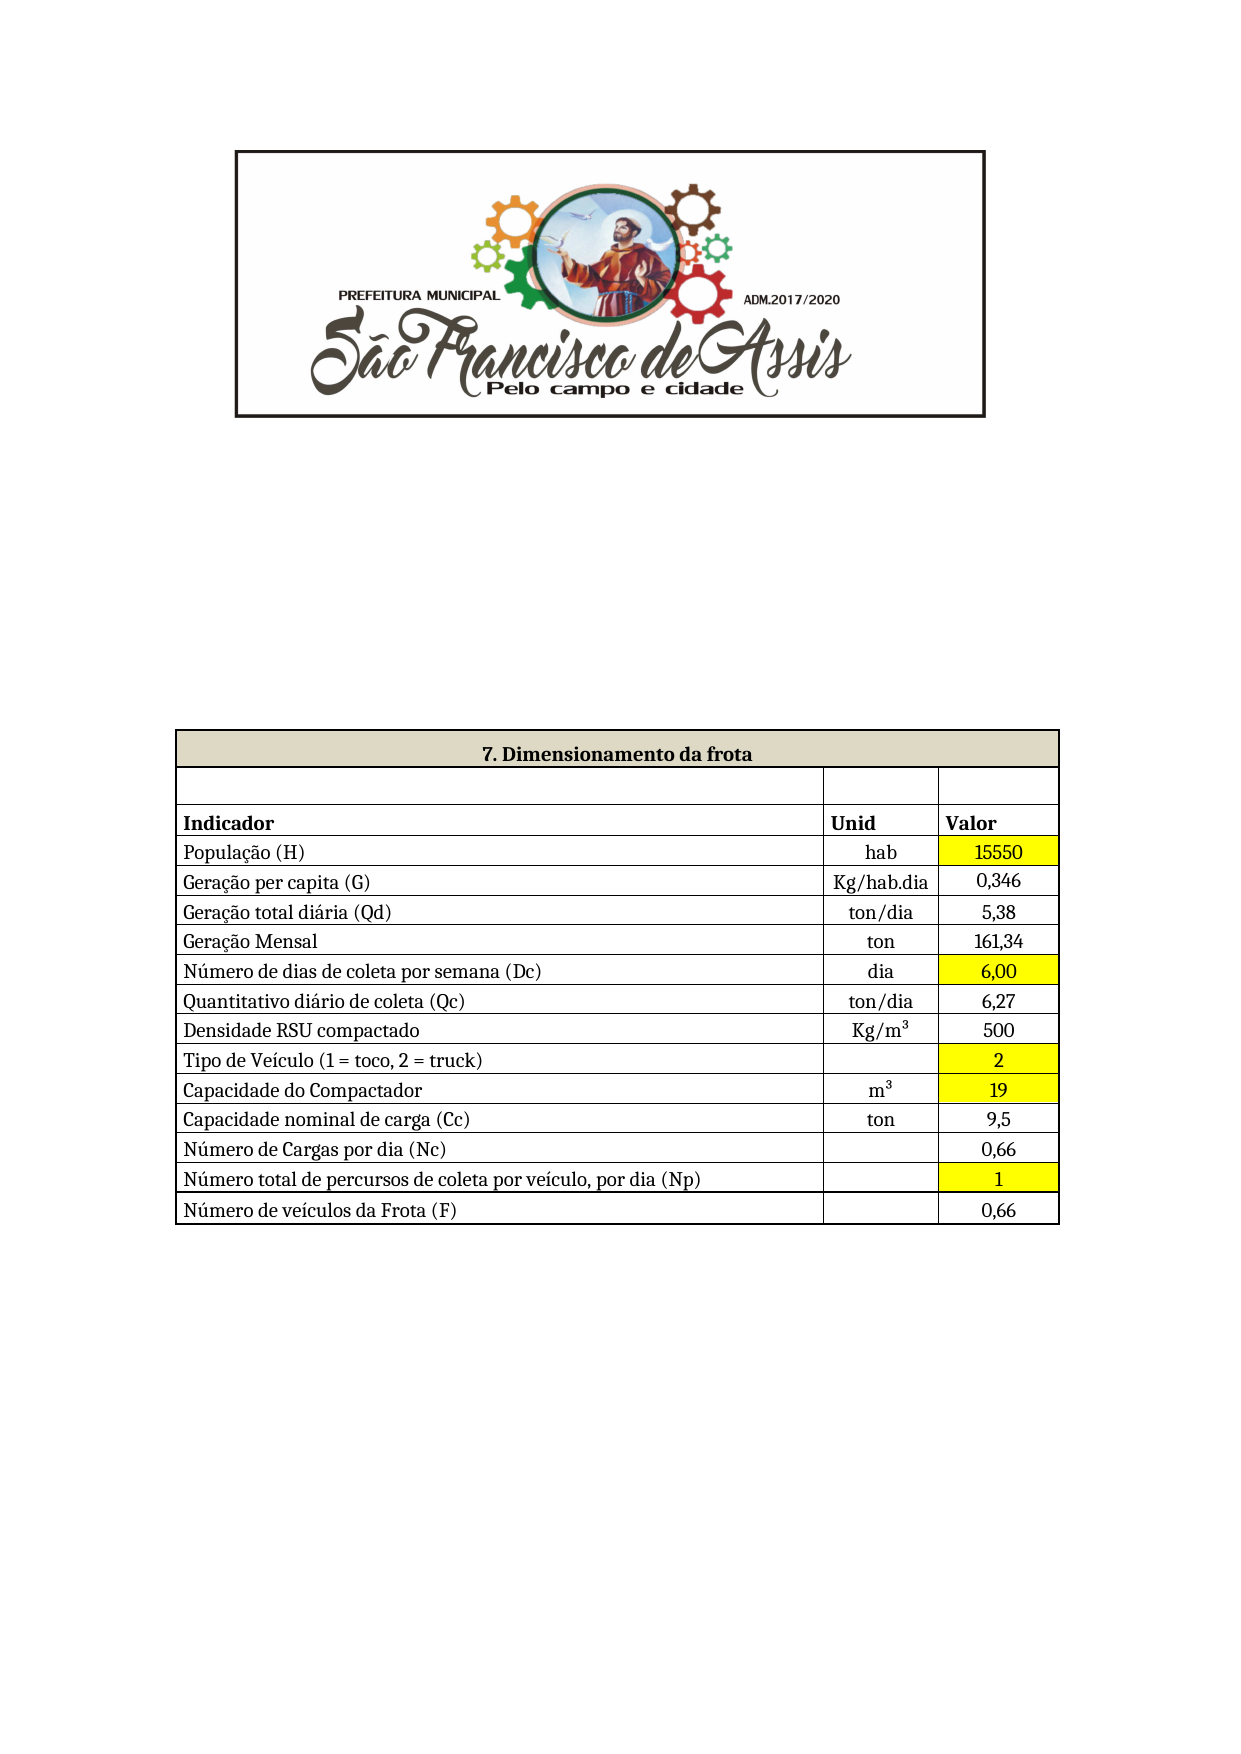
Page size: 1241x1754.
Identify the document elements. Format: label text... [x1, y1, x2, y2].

table_cell 6,27 [939, 985, 1058, 1013]
table_cell Kg/hab.dia [824, 866, 938, 894]
table_cell [824, 1044, 938, 1073]
table_cell [824, 768, 938, 804]
table_cell População (H) [177, 836, 823, 865]
table_cell 500 [939, 1014, 1058, 1043]
table_cell Quantitativo diário de coleta (Qc) [177, 985, 823, 1013]
table_cell dia [824, 955, 938, 984]
table_cell m³ [824, 1074, 938, 1102]
table_cell 0,66 [939, 1133, 1058, 1162]
table_cell 1 [939, 1163, 1058, 1191]
table_cell 0,66 [939, 1193, 1058, 1223]
table_cell [824, 1193, 938, 1223]
table_cell 19 [939, 1074, 1058, 1102]
table_cell Indicador [177, 805, 823, 835]
table_cell Geração Mensal [177, 925, 823, 954]
table_cell 6,00 [939, 955, 1058, 984]
table_cell ton/dia [824, 985, 938, 1013]
table_cell Número de dias de coleta por semana (Dc) [177, 955, 823, 984]
table_cell hab [824, 836, 938, 865]
table_cell Valor [939, 805, 1058, 835]
table_cell ton [824, 1104, 938, 1132]
table_cell Kg/m³ [824, 1014, 938, 1043]
table_cell 5,38 [939, 896, 1058, 924]
table_cell [824, 1163, 938, 1191]
table_cell 15550 [939, 836, 1058, 865]
table_cell 2 [939, 1044, 1058, 1073]
table_cell Número total de percursos de coleta por veículo, por dia (Np) [177, 1163, 823, 1191]
table_cell Capacidade do Compactador [177, 1074, 823, 1102]
table_cell Número de veículos da Frota (F) [177, 1193, 823, 1223]
table_cell Unid [824, 805, 938, 835]
table_cell Capacidade nominal de carga (Cc) [177, 1104, 823, 1132]
table_cell ton/dia [824, 896, 938, 924]
table_cell [824, 1133, 938, 1162]
table_cell Tipo de Veículo (1 = toco, 2 = truck) [177, 1044, 823, 1073]
table_cell Geração total diária (Qd) [177, 896, 823, 924]
table_cell Geração per capita (G) [177, 866, 823, 894]
table_cell ton [824, 925, 938, 954]
table_cell 161,34 [939, 925, 1058, 954]
table_cell 9,5 [939, 1104, 1058, 1132]
table_cell Número de Cargas por dia (Nc) [177, 1133, 823, 1162]
table_header 7. Dimensionamento da frota [177, 731, 1058, 766]
table_cell [177, 768, 823, 804]
table_cell Densidade RSU compactado [177, 1014, 823, 1043]
table_cell 0,346 [939, 866, 1058, 894]
table_cell [939, 768, 1058, 804]
